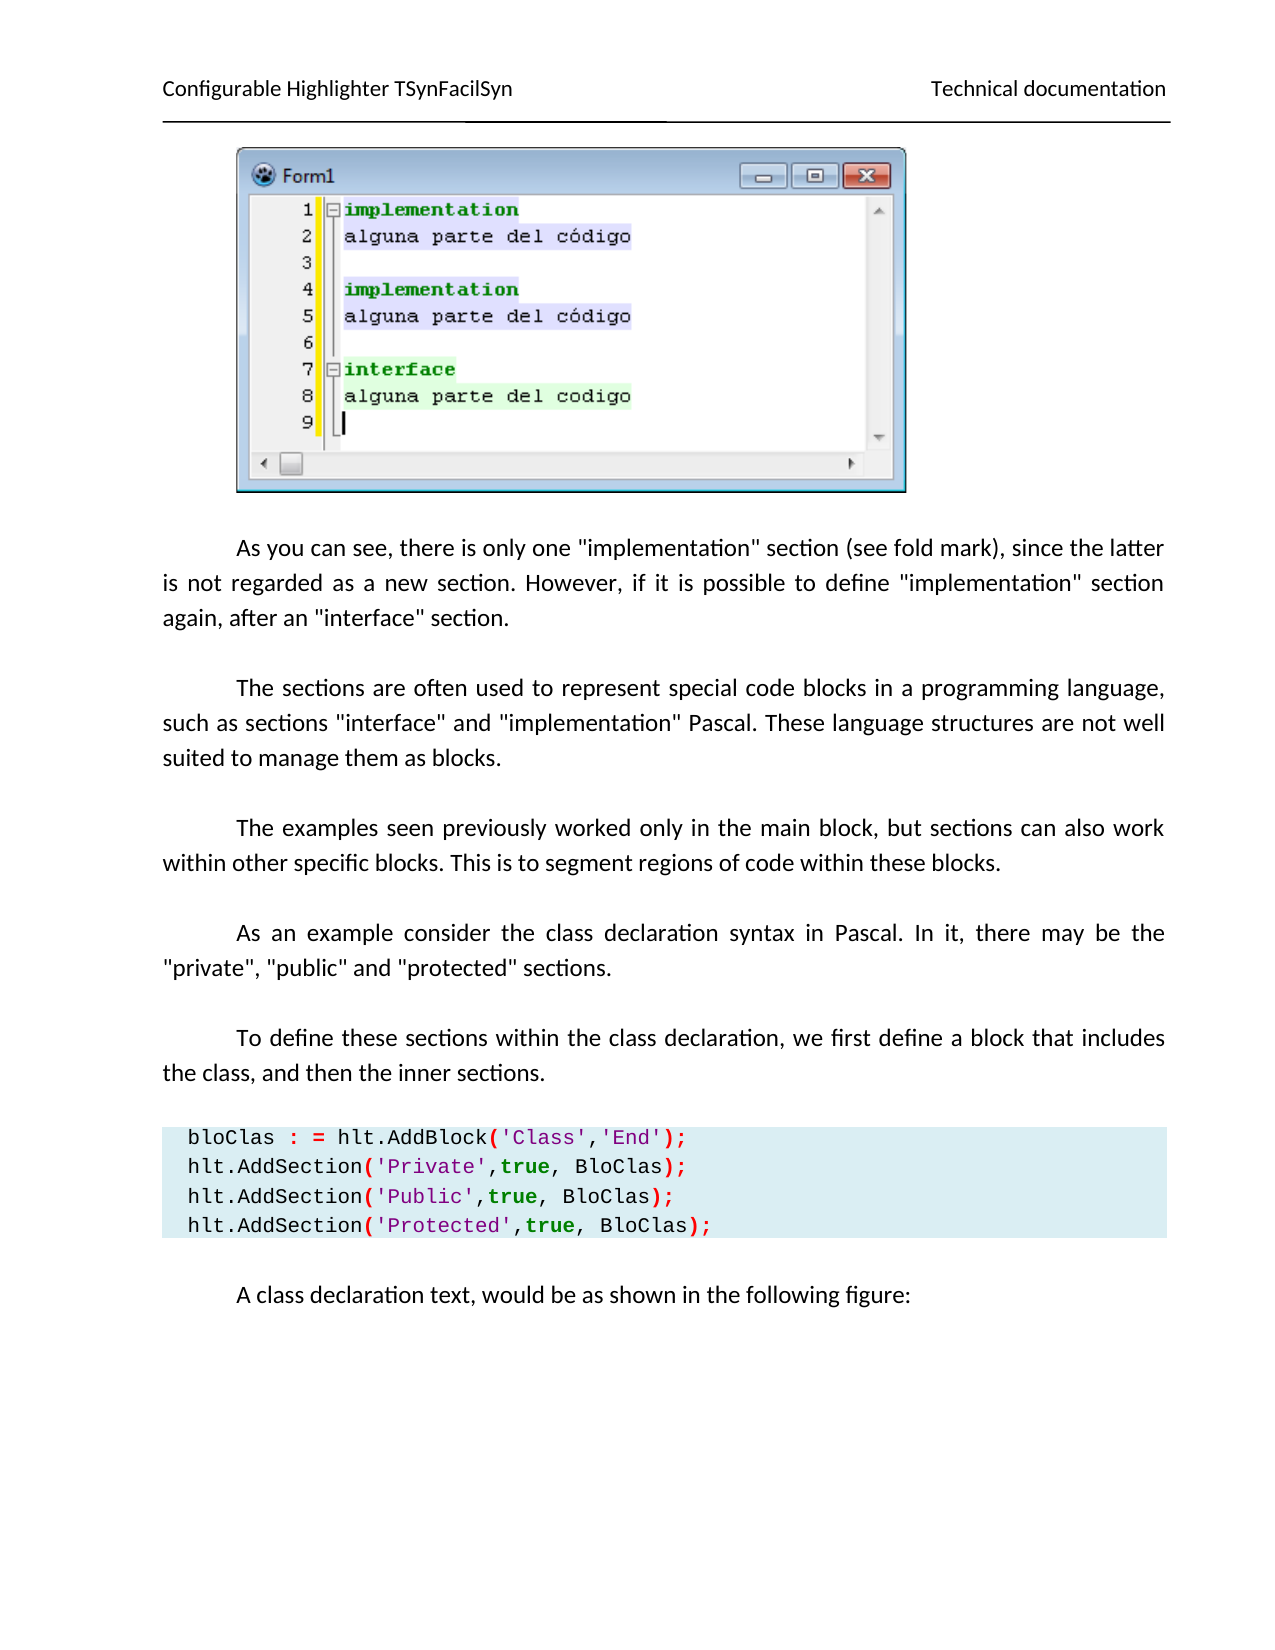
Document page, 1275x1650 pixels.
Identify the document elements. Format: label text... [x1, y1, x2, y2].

picture [236, 147, 907, 493]
text A class declaration text, would be as shown in the following figure: [162, 1279, 1167, 1310]
text hlt.AddSection('Protected',true, BloClas); [162, 1215, 1167, 1238]
text As you can see, there is only one "implementation" section (see fold mark), since the latter is not regarded as a new section. However, if it is possible to define "implementation" section again, after an "interface" section. [162, 532, 1167, 633]
text hlt.AddSection('Public',true, BloClas); [162, 1186, 1167, 1209]
text The examples seen previously worked only in the main block, but sections can also work within other specific blocks. This is to segment regions of code within these blocks. [162, 812, 1167, 878]
text bloClas : = hlt.AddBlock('Class','End'); [162, 1127, 1167, 1151]
text As an example consider the class declaration syntax in Pascal. In it, there may be the "private", "public" and "protected" sections. [162, 917, 1167, 983]
text hlt.AddSection('Private',true, BloClas); [162, 1156, 1167, 1180]
text The sections are often used to represent special code blocks in a programming language, such as sections "interface" and "implementation" Pascal. These language structures are not well suited to manage them as blocks. [162, 672, 1167, 773]
text To define these sections within the class declaration, we first define a block that includes the class, and then the inner sections. [162, 1022, 1167, 1088]
